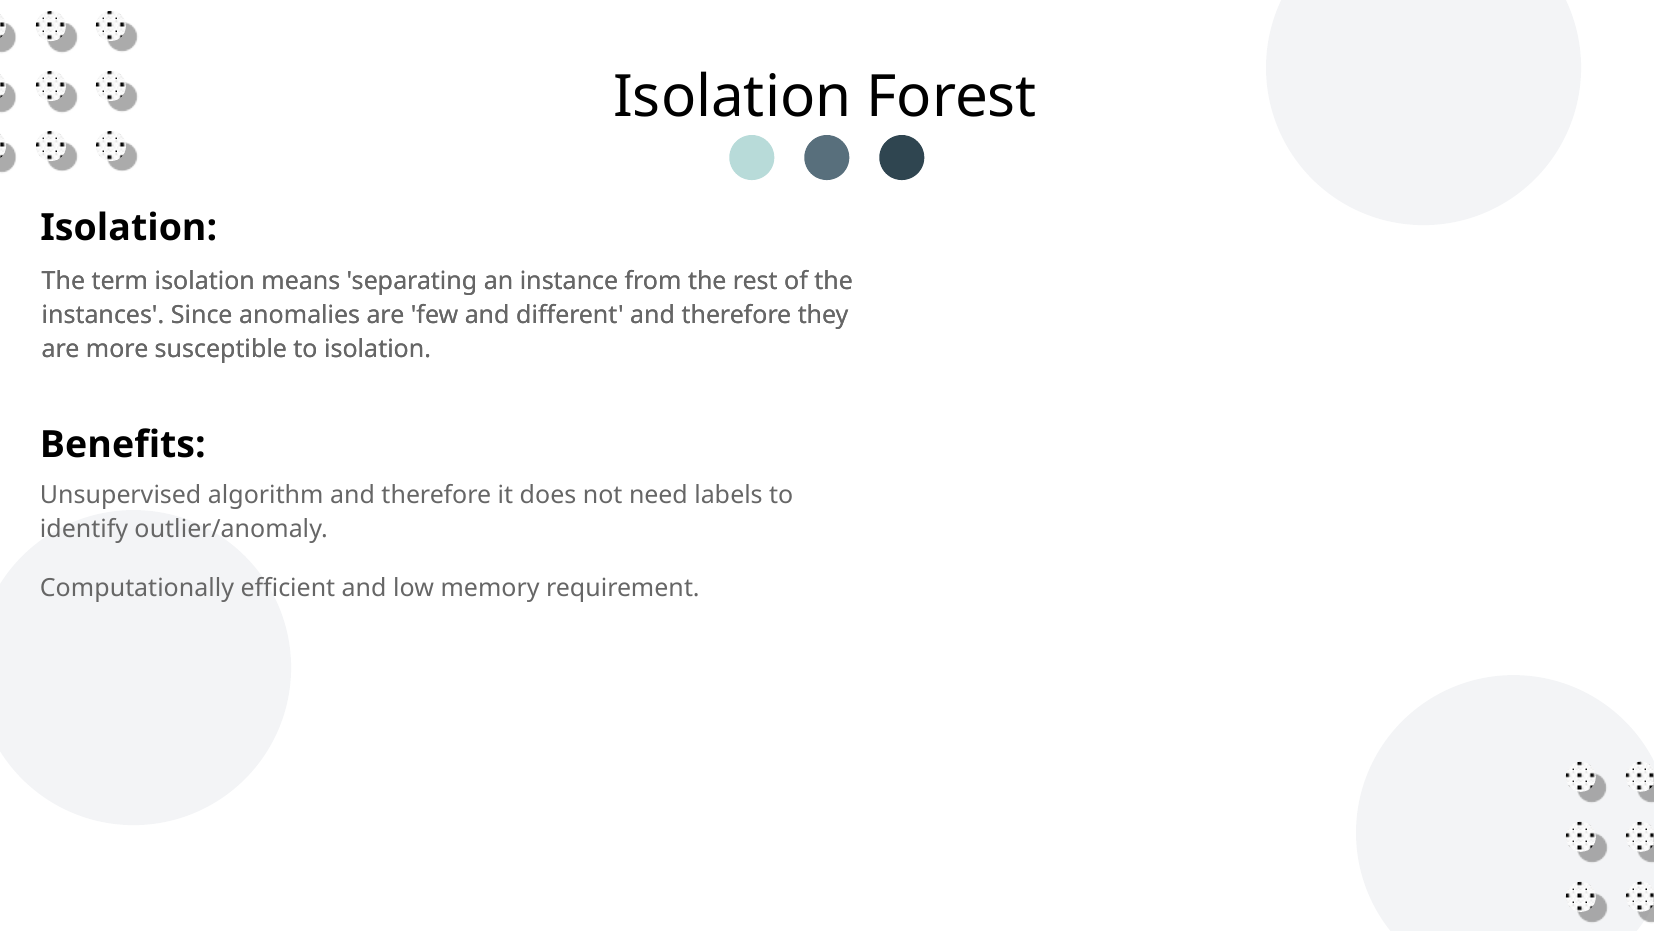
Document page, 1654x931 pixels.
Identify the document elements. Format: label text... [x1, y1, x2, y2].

text_box The term isolation means 'separating an instance from the rest of the instances'. Since anomalies are 'few and different' and therefore they are more susceptible to isolation. [26, 255, 901, 393]
picture [95, 10, 126, 41]
picture [95, 70, 126, 101]
picture [95, 130, 127, 162]
picture [0, 14, 6, 39]
picture [1625, 821, 1654, 852]
picture [1565, 821, 1596, 852]
text_box Isolation Forest [420, 46, 1231, 144]
picture [35, 70, 66, 102]
text_box [804, 135, 850, 181]
text_box [729, 135, 775, 181]
picture [1565, 881, 1596, 912]
picture [1565, 761, 1596, 792]
text_box Isolation: [25, 193, 356, 260]
picture [1625, 761, 1654, 792]
picture [0, 74, 6, 99]
picture [0, 133, 7, 159]
picture [1625, 881, 1654, 912]
text_box [879, 135, 925, 181]
text_box Benefits: [25, 409, 356, 469]
text_box Unsupervised algorithm and therefore it does not need labels to identify outlier/anomaly. Computationally efficient and low memory requirement. [25, 469, 899, 612]
picture [35, 11, 66, 42]
picture [35, 130, 67, 162]
